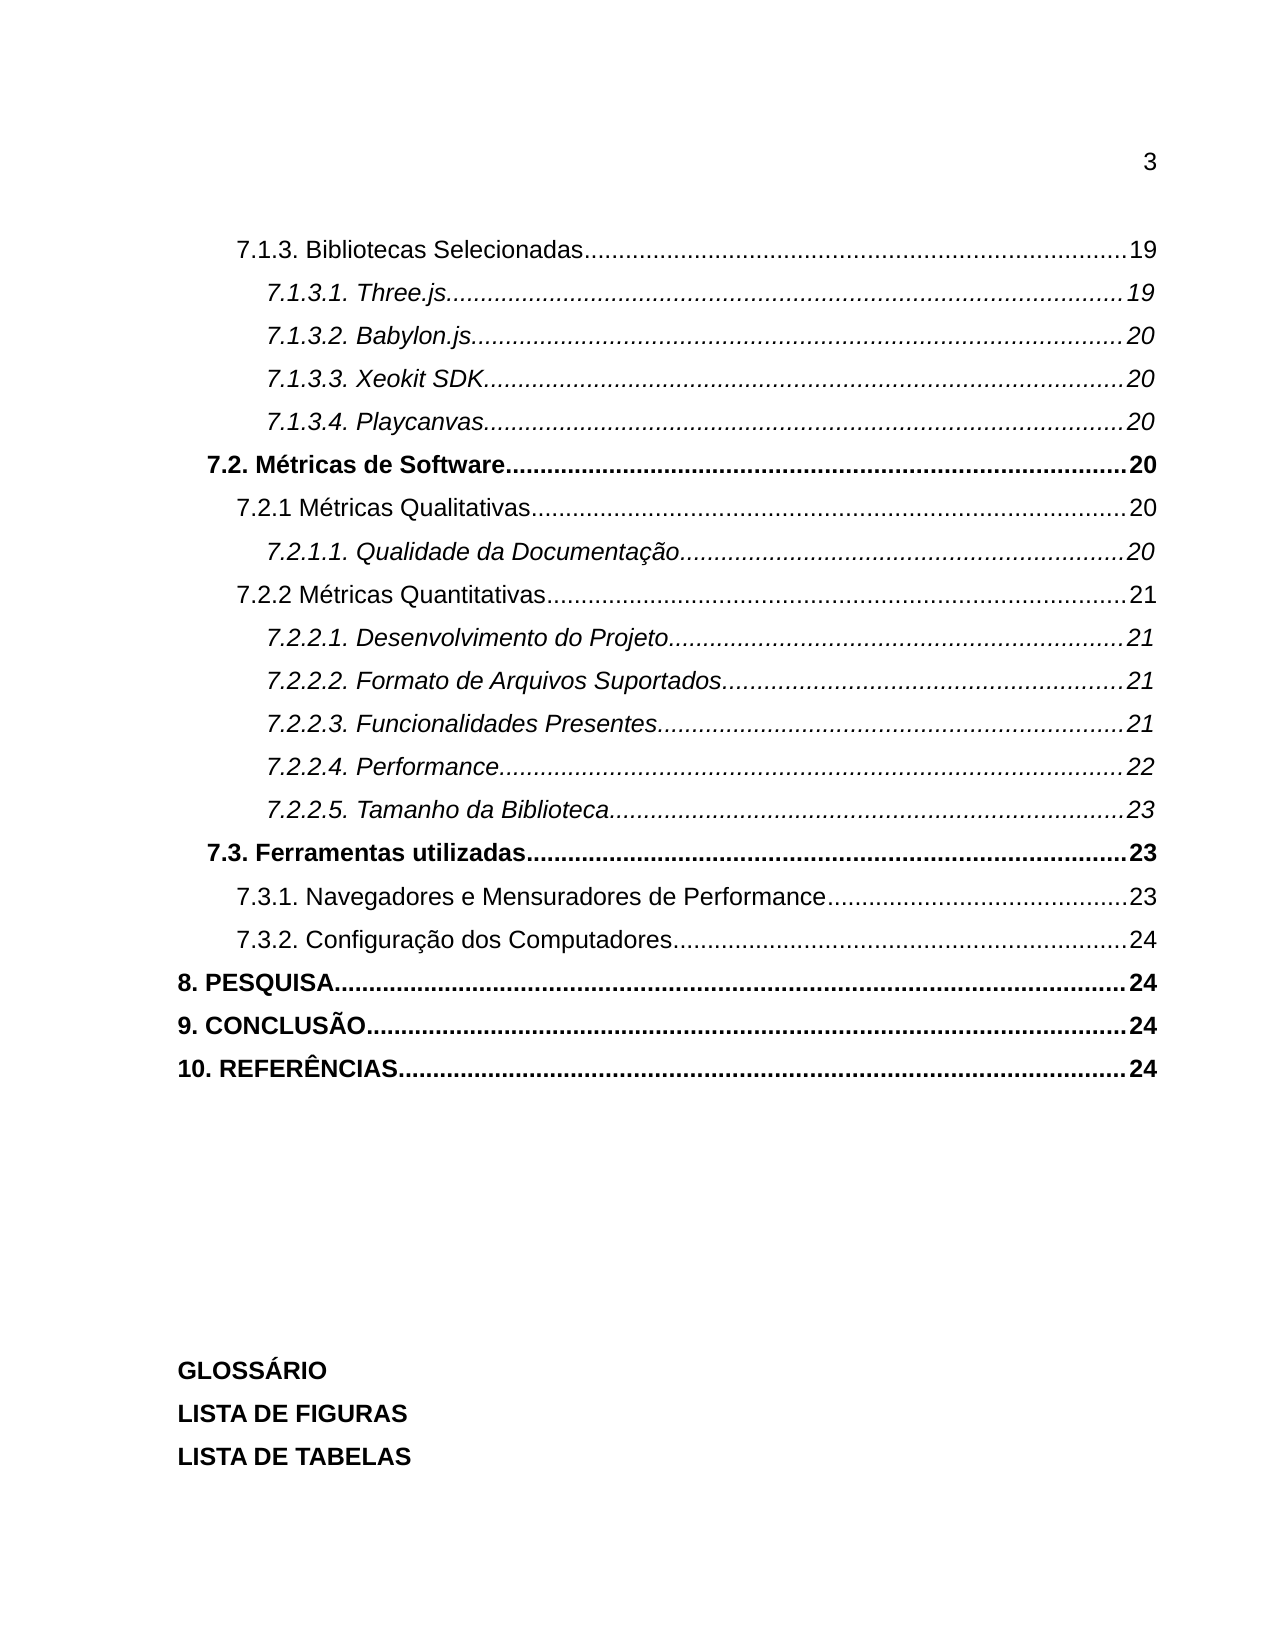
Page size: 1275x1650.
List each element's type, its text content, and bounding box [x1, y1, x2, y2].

text 7.2.2 Métricas Quantitativas 21 [236, 580, 1157, 608]
text 7.2.1.1. Qualidade da Documentação 20 [266, 537, 1157, 565]
text 7.3. Ferramentas utilizadas 23 [207, 838, 1157, 867]
text 7.2.2.4. Performance 22 [266, 752, 1157, 781]
text 7.1.3.2. Babylon.js 20 [266, 321, 1157, 350]
text 7.1.3.4. Playcanvas 20 [266, 407, 1157, 436]
text 7.2.2.2. Formato de Arquivos Suportados 21 [266, 666, 1157, 695]
text 10. REFERÊNCIAS 24 [177, 1054, 1157, 1083]
text 7.2.2.3. Funcionalidades Presentes 21 [266, 709, 1157, 738]
text 7.1.3. Bibliotecas Selecionadas 19 [236, 235, 1157, 263]
text 7.2.2.5. Tamanho da Biblioteca 23 [266, 795, 1157, 824]
subtitle LISTA DE TABELAS [177, 1442, 1157, 1471]
text 9. CONCLUSÃO 24 [177, 1011, 1157, 1040]
subtitle GLOSSÁRIO [177, 1356, 1157, 1385]
text 7.2.2.1. Desenvolvimento do Projeto 21 [266, 623, 1157, 652]
text 7.3.2. Configuração dos Computadores 24 [236, 925, 1157, 953]
text 7.2. Métricas de Software 20 [207, 450, 1157, 479]
subtitle LISTA DE FIGURAS [177, 1399, 1157, 1428]
text 7.2.1 Métricas Qualitativas 20 [236, 493, 1157, 522]
text 7.3.1. Navegadores e Mensuradores de Performance 23 [236, 882, 1157, 910]
text 7.1.3.1. Three.js 19 [266, 278, 1157, 307]
text 8. PESQUISA 24 [177, 968, 1157, 997]
text 7.1.3.3. Xeokit SDK 20 [266, 364, 1157, 393]
